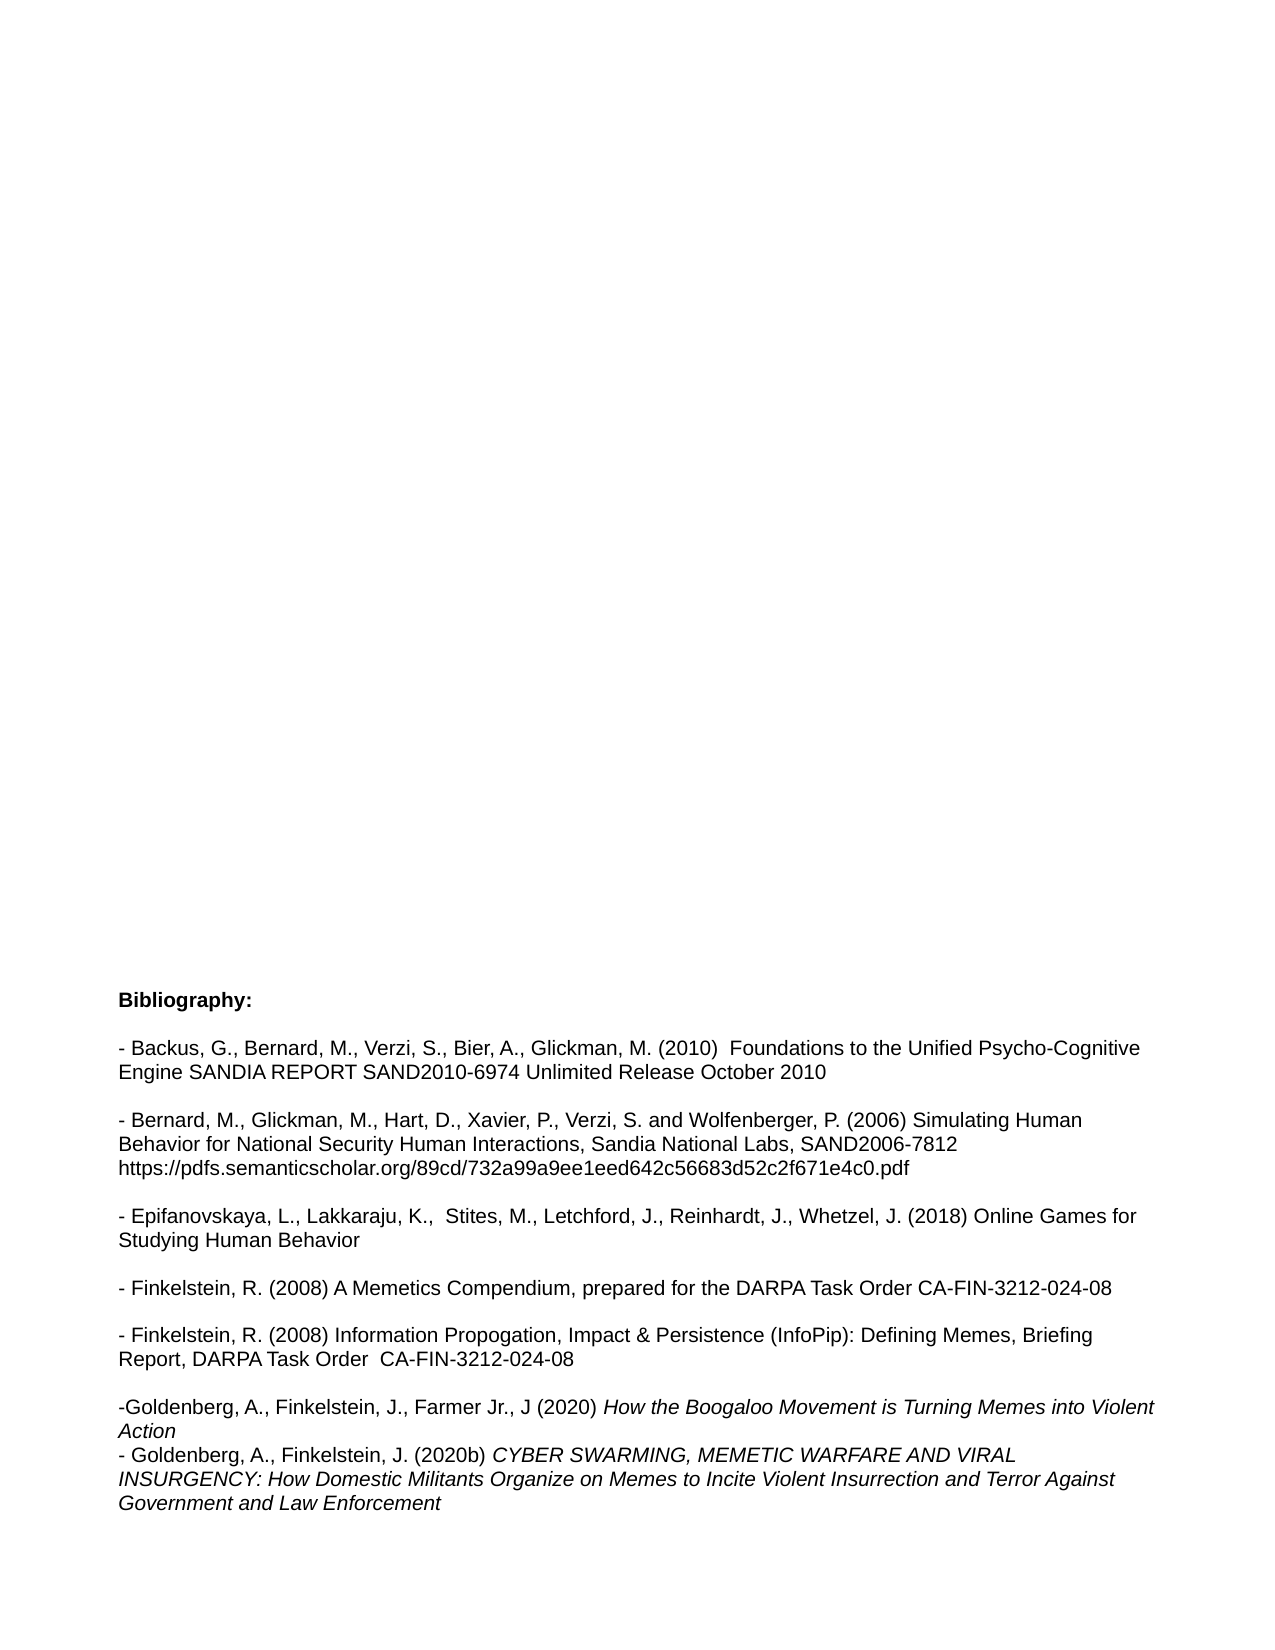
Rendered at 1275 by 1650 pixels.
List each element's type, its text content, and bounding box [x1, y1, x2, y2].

text - Bernard, M., Glickman, M., Hart, D., Xavier, P., Verzi, S. and Wolfenberger, P. (2006) Simulating Human Behavior for National Security Human Interactions, Sandia National Labs, SAND2006-7812 https://pdfs.semanticscholar.org/89cd/732a99a9ee1eed642c56683d52c2f671e4c0.pdf [118, 1108, 1157, 1179]
text - Epifanovskaya, L., Lakkaraju, K., Stites, M., Letchford, J., Reinhardt, J., Whetzel, J. (2018) Online Games for Studying Human Behavior [118, 1203, 1157, 1251]
text Bibliography: [118, 988, 1157, 1012]
text - Finkelstein, R. (2008) Information Propogation, Impact & Persistence (InfoPip): Defining Memes, Briefing Report, DARPA Task Order CA-FIN-3212-024-08 [118, 1323, 1157, 1371]
text - Backus, G., Bernard, M., Verzi, S., Bier, A., Glickman, M. (2010) Foundations to the Unified Psycho-Cognitive Engine SANDIA REPORT SAND2010-6974 Unlimited Release October 2010 [118, 1036, 1157, 1084]
text - Finkelstein, R. (2008) A Memetics Compendium, prepared for the DARPA Task Order CA-FIN-3212-024-08 [118, 1275, 1157, 1299]
text - Goldenberg, A., Finkelstein, J. (2020b) CYBER SWARMING, MEMETIC WARFARE AND VIRAL INSURGENCY: How Domestic Militants Organize on Memes to Incite Violent Insurrection and Terror Against Government and Law Enforcement [118, 1443, 1157, 1515]
text -Goldenberg, A., Finkelstein, J., Farmer Jr., J (2020) How the Boogaloo Movement is Turning Memes into Violent Action [118, 1395, 1157, 1443]
